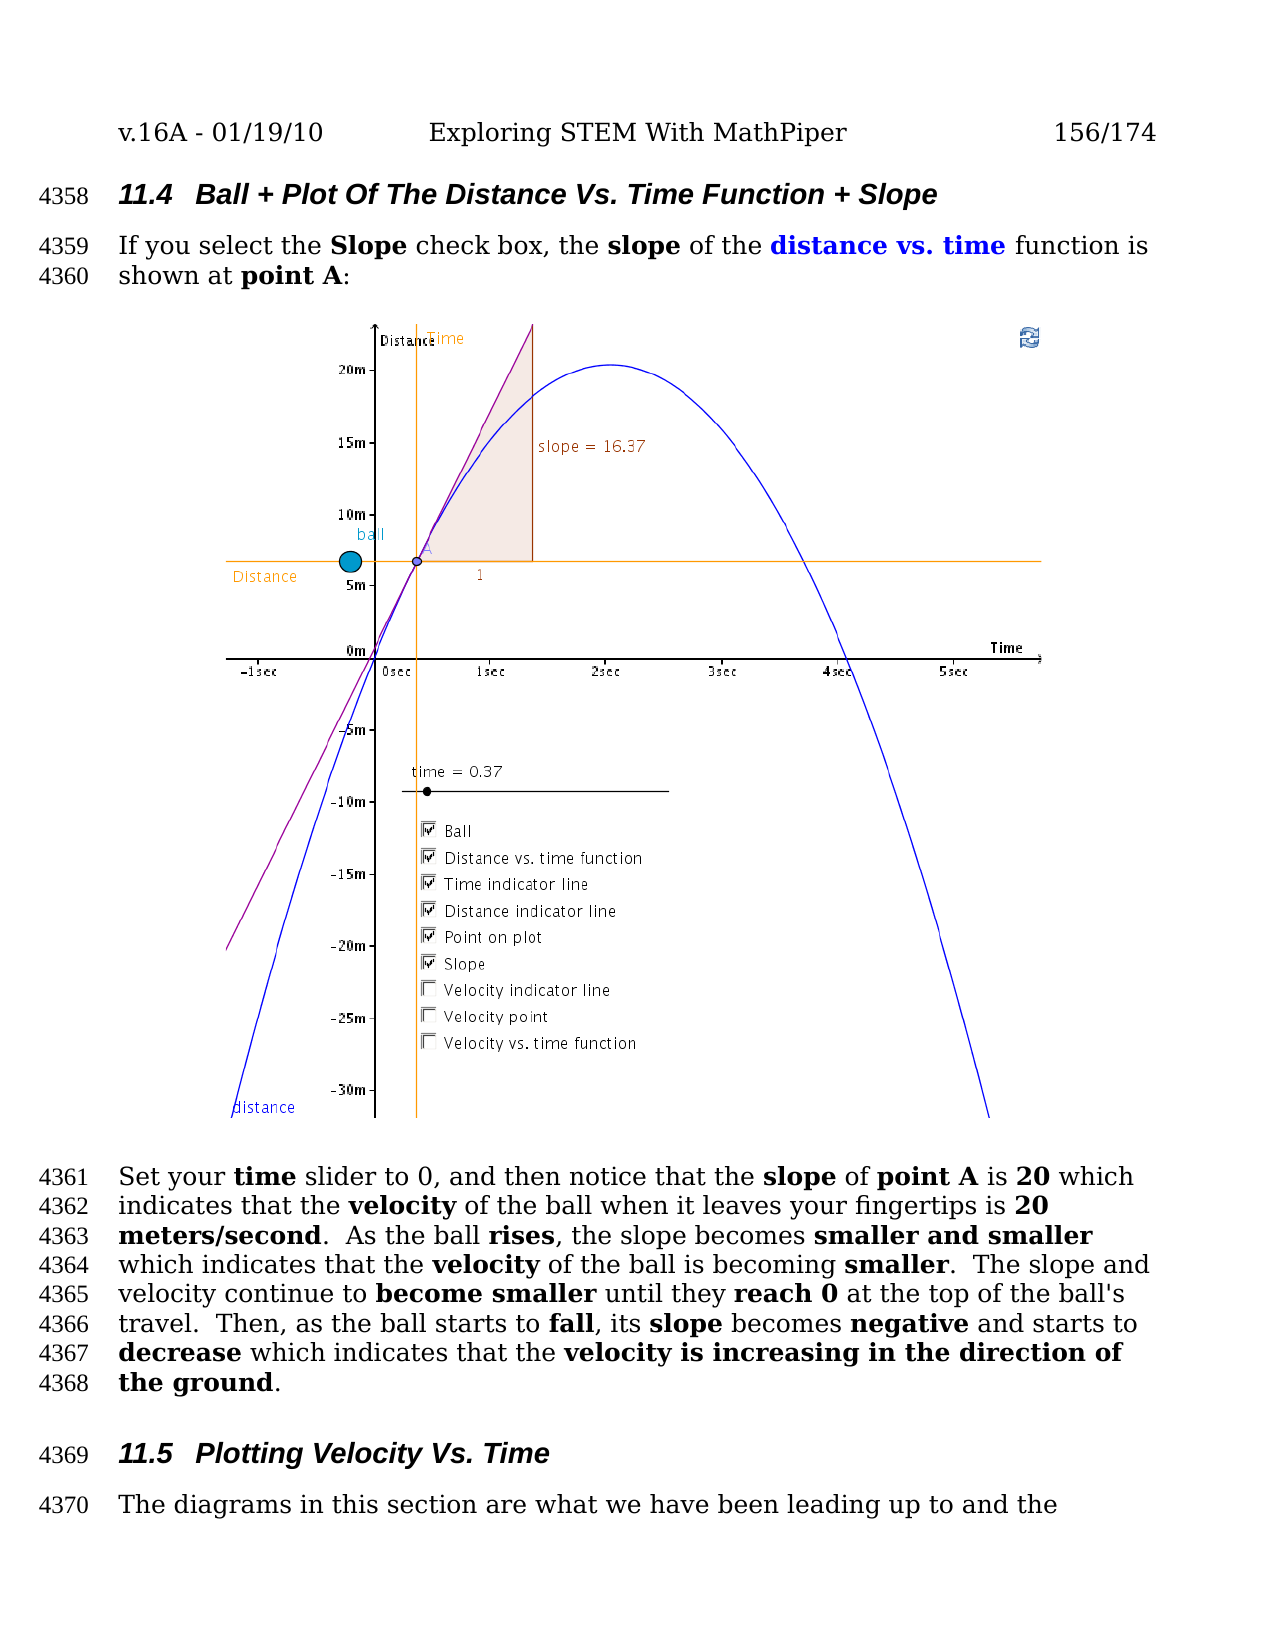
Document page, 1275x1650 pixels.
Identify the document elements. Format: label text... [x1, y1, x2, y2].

subtitle Ball + Plot Of The Distance Vs. Time Function + Slope [118, 177, 1157, 210]
subtitle Plotting Velocity Vs. Time [118, 1436, 1157, 1469]
text The diagrams in this section are what we have been leading up to and the [118, 1490, 1157, 1519]
text If you select the Slope check box, the slope of the distance vs. time function is shown at point A: [118, 231, 1157, 290]
text Set your time slider to 0, and then notice that the slope of point A is 20 which indicates that the velocity of the ball when it leaves your fingertips is 20 meters/second. As the ball rises, the slope becomes smaller and smaller which indicates that the velocity of the ball is becoming smaller. The slope and velocity continue to become smaller until they reach 0 at the top of the ball's travel. Then, as the ball starts to fall, its slope becomes negative and starts to decrease which indicates that the velocity is increasing in the direction of the ground. [118, 1162, 1157, 1397]
picture [225, 324, 1042, 1118]
